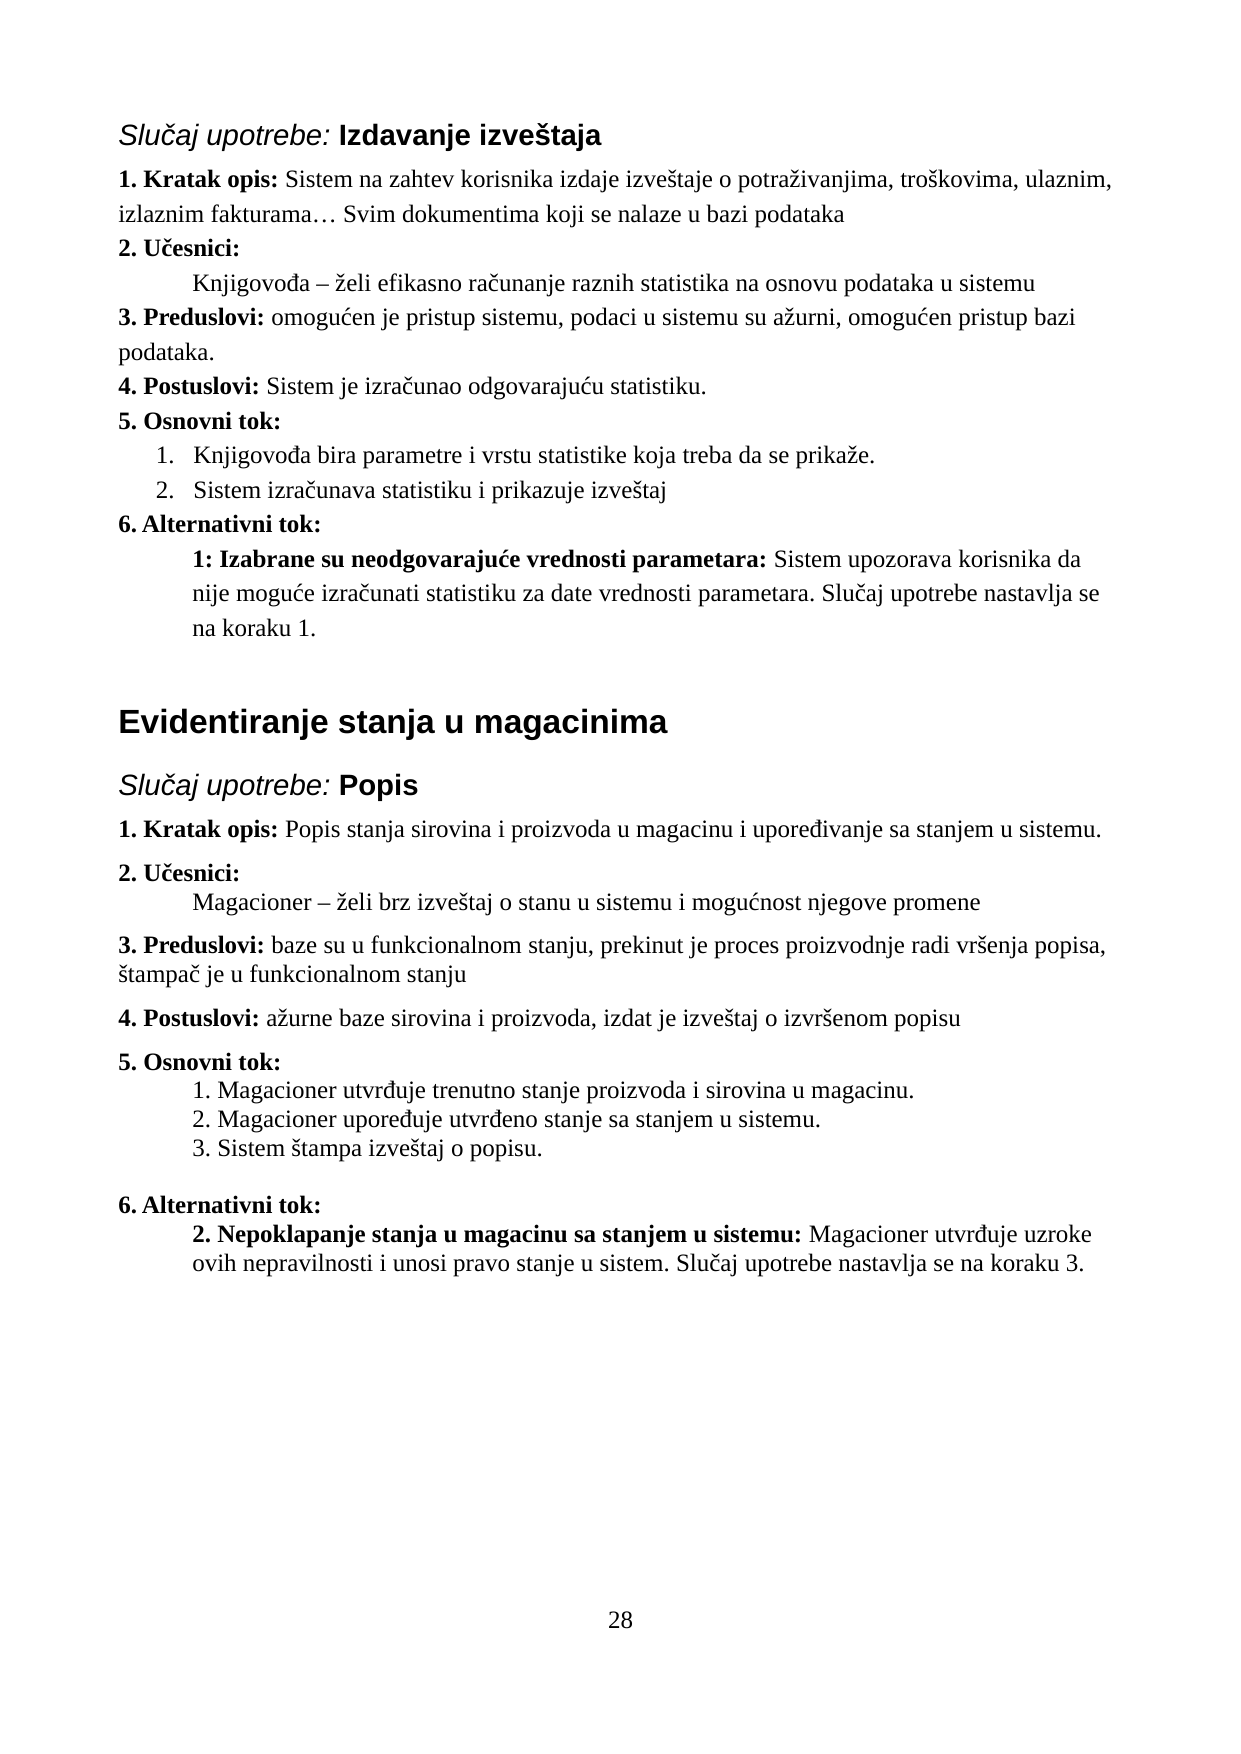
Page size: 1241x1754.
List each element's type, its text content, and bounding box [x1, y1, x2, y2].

text 1: Izabrane su neodgovarajuće vrednosti parametara: Sistem upozorava korisnika da nije moguće izračunati statistiku za date vrednosti parametara. Slučaj upotrebe nastavlja se na koraku 1. [118, 544, 1122, 641]
text 2. Učesnici: [118, 233, 1122, 262]
text Knjigovođa – želi efikasno računanje raznih statistika na osnovu podataka u sistemu [118, 268, 1122, 297]
text 3. Sistem štampa izveštaj o popisu. [118, 1133, 1122, 1162]
list Sistem izračunava statistiku i prikazuje izveštaj [156, 475, 1122, 503]
subtitle Slučaj upotrebe: Popis [118, 768, 1122, 802]
text 3. Preduslovi: omogućen je pristup sistemu, podaci u sistemu su ažurni, omogućen pristup bazi podataka. [118, 302, 1122, 366]
list Knjigovođa bira parametre i vrstu statistike koja treba da se prikaže. [156, 440, 1122, 469]
text 5. Osnovni tok: [118, 1047, 1122, 1076]
text 2. Učesnici: [118, 858, 1122, 887]
text 1. Magacioner utvrđuje trenutno stanje proizvoda i sirovina u magacinu. [118, 1076, 1122, 1104]
text 4. Postuslovi: Sistem je izračunao odgovarajuću statistiku. [118, 371, 1122, 400]
text 1. Kratak opis: Popis stanja sirovina i proizvoda u magacinu i upoređivanje sa stanjem u sistemu. [118, 814, 1122, 843]
subtitle Evidentiranje stanja u magacinima [118, 702, 1122, 741]
text 4. Postuslovi: ažurne baze sirovina i proizvoda, izdat je izveštaj o izvršenom popisu [118, 1003, 1122, 1032]
text Magacioner – želi brz izveštaj o stanu u sistemu i mogućnost njegove promene [118, 887, 1122, 916]
subtitle Slučaj upotrebe: Izdavanje izveštaja [118, 118, 1122, 152]
text 5. Osnovni tok: [118, 406, 1122, 434]
text 2. Magacioner upoređuje utvrđeno stanje sa stanjem u sistemu. [118, 1104, 1122, 1133]
text 2. Nepoklapanje stanja u magacinu sa stanjem u sistemu: Magacioner utvrđuje uzroke ovih nepravilnosti i unosi pravo stanje u sistem. Slučaj upotrebe nastavlja se na koraku 3. [118, 1219, 1122, 1277]
text 3. Preduslovi: baze su u funkcionalnom stanju, prekinut je proces proizvodnje radi vršenja popisa, štampač je u funkcionalnom stanju [118, 931, 1122, 988]
text 1. Kratak opis: Sistem na zahtev korisnika izdaje izveštaje o potraživanjima, troškovima, ulaznim, izlaznim fakturama… Svim dokumentima koji se nalaze u bazi podataka [118, 164, 1122, 228]
text 6. Alternativni tok: [118, 1191, 1122, 1219]
text 6. Alternativni tok: [118, 509, 1122, 538]
